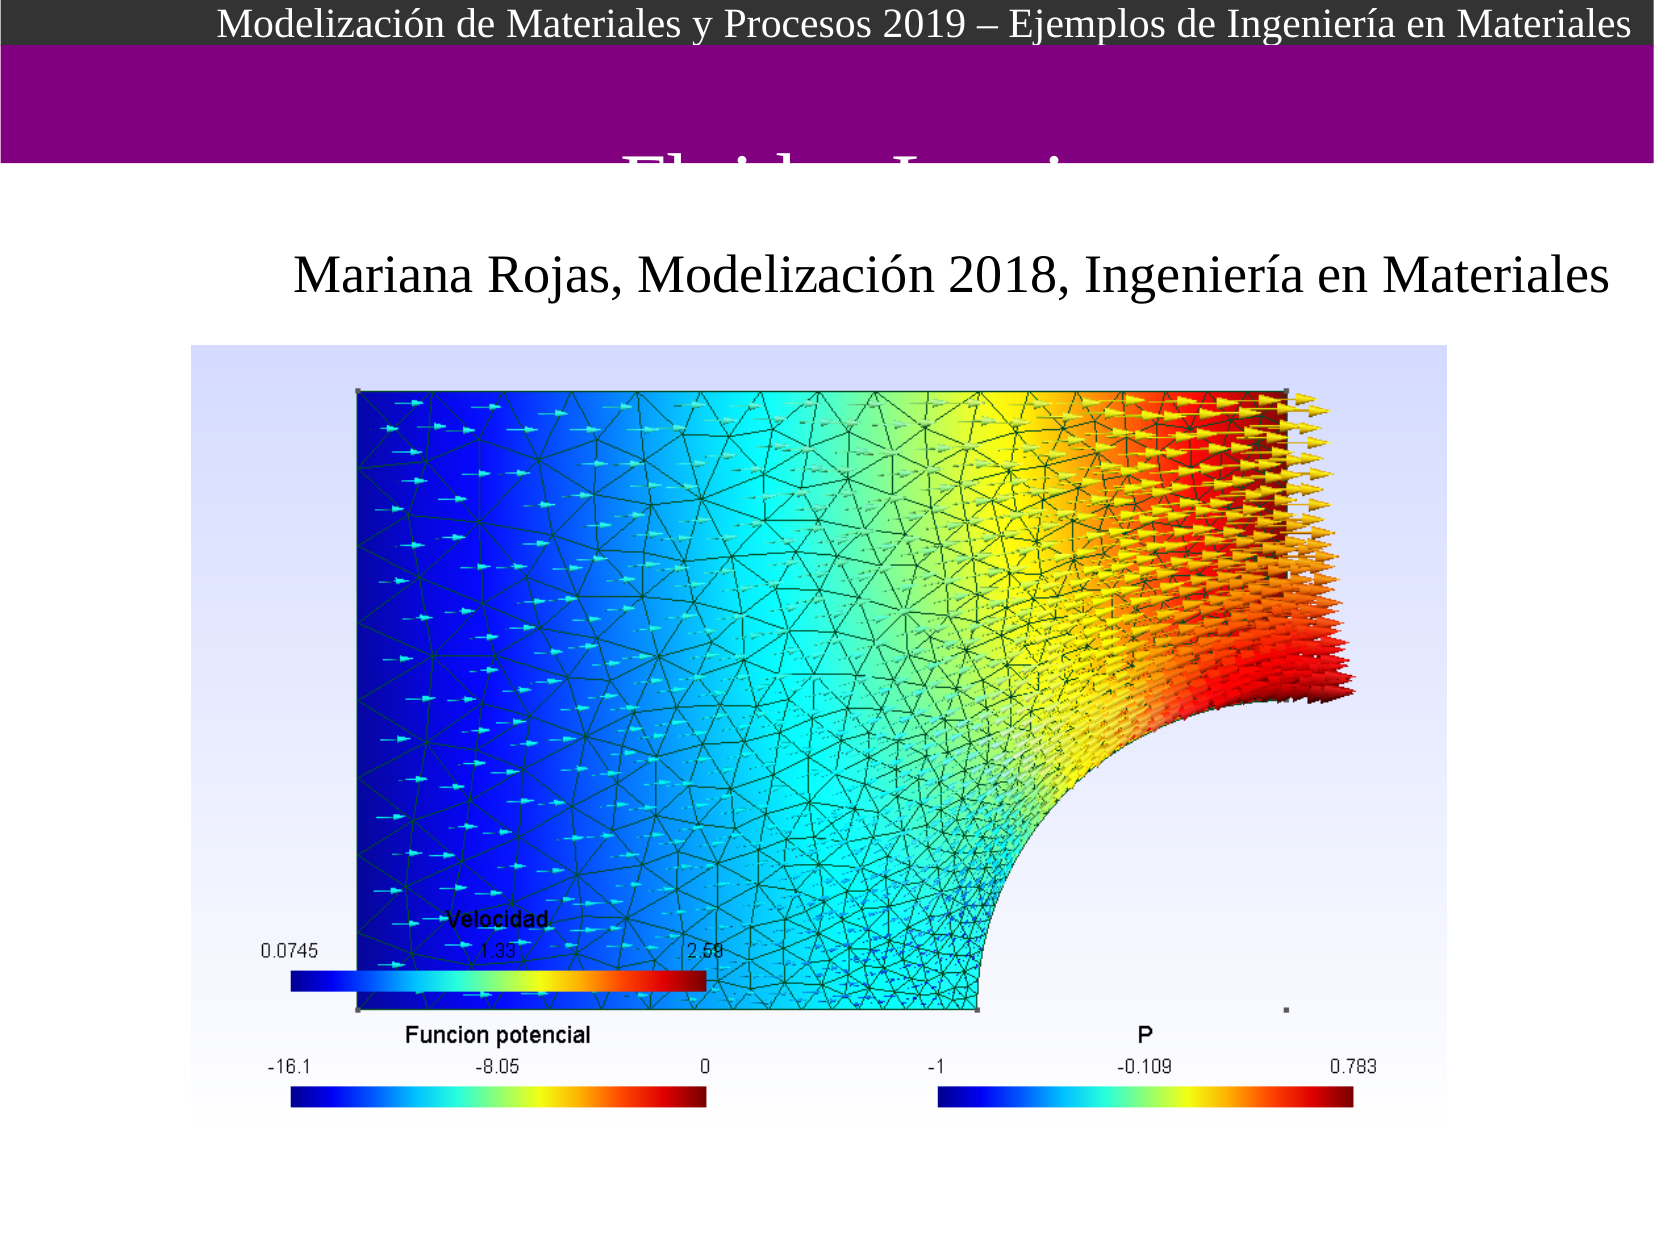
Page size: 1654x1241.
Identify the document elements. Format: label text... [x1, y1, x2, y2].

text_box Fluidos Laminares [230, 130, 1634, 245]
picture [191, 345, 1447, 1123]
text_box Mariana Rojas, Modelización 2018, Ingeniería en Materiales [278, 237, 1654, 372]
